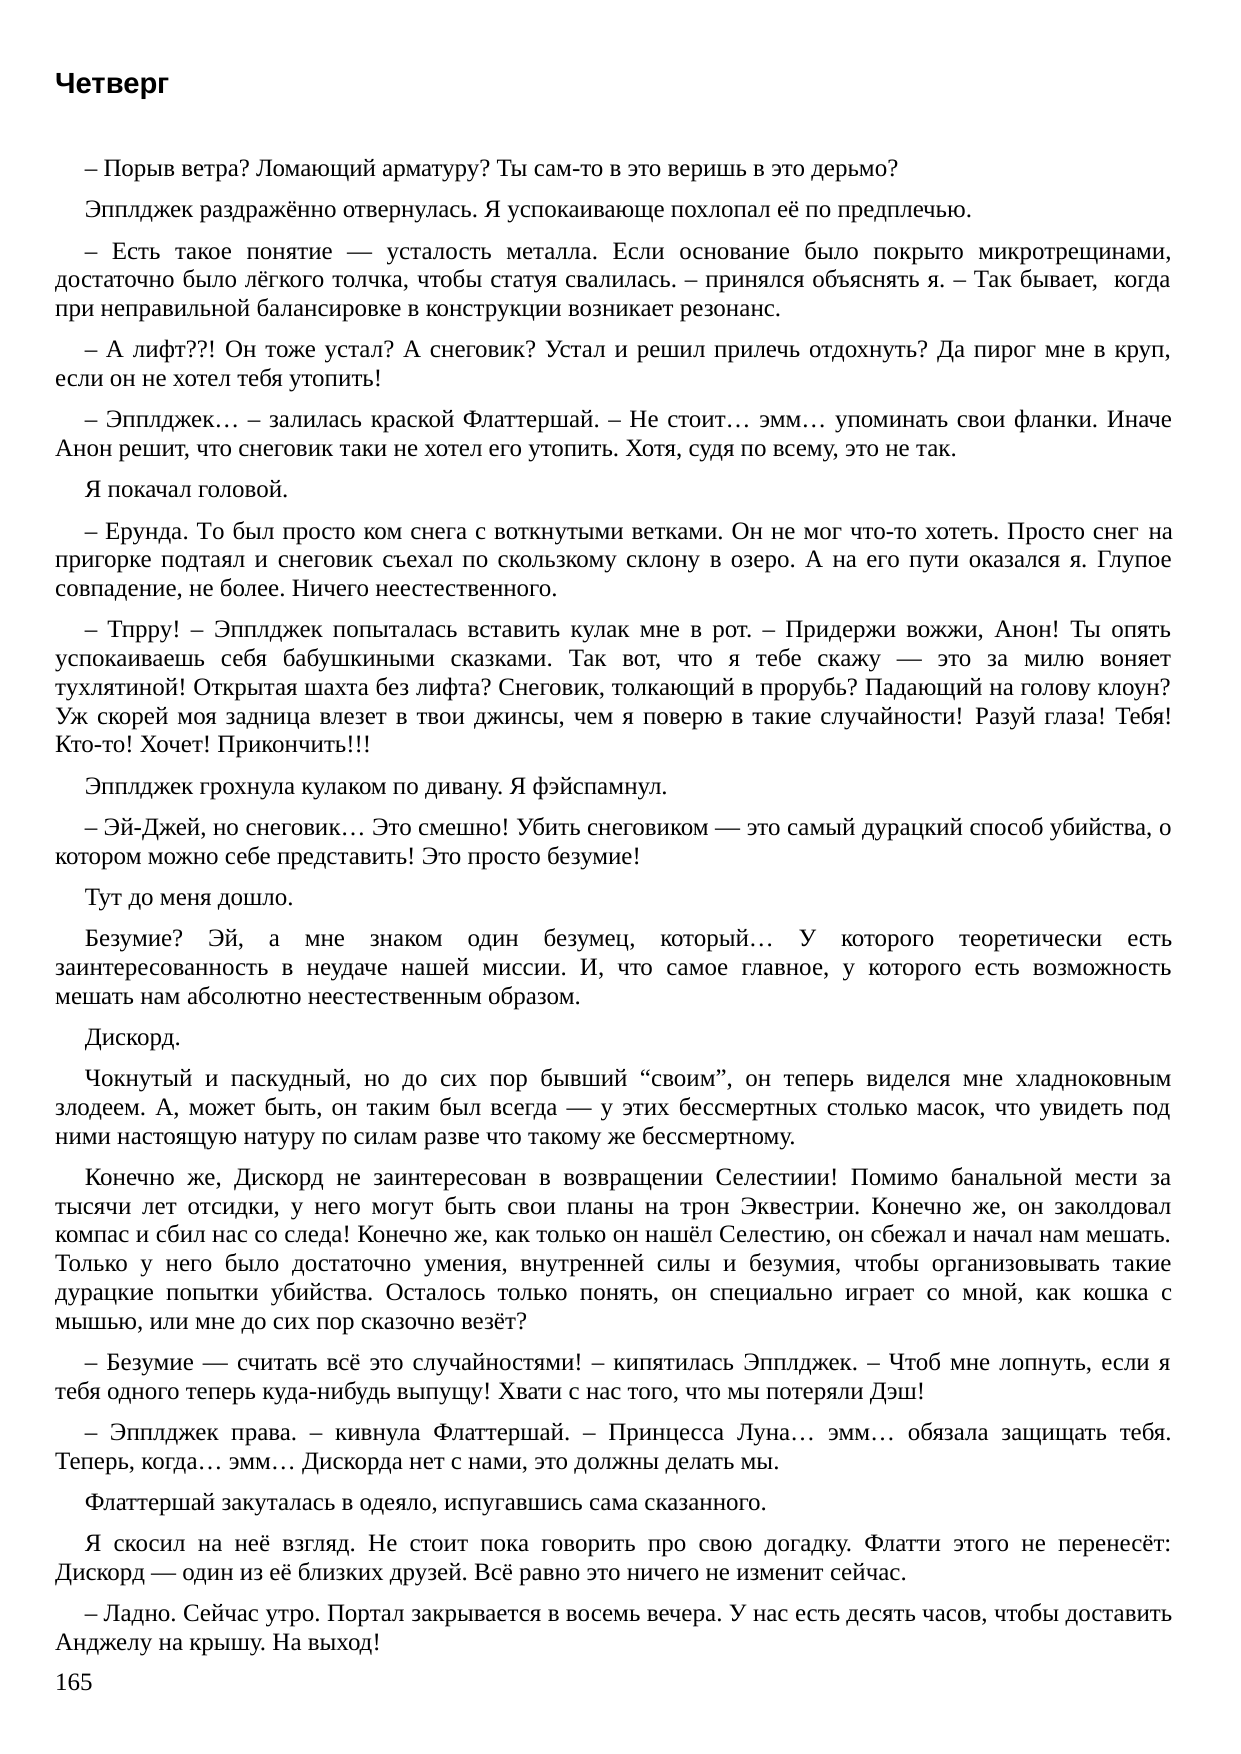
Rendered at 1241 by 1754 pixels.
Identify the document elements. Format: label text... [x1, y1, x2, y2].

text – Эпплджек… – залилась краской Флаттершай. – Не стоит… эмм… упоминать свои фланки. Иначе Анон решит, что снеговик таки не хотел его утопить. Хотя, судя по всему, это не так. [55, 404, 1173, 462]
text – Тпрру! – Эпплджек попыталась вставить кулак мне в рот. – Придержи вожжи, Анон! Ты опять успокаиваешь себя бабушкиными сказками. Так вот, что я тебе скажу — это за милю воняет тухлятиной! Открытая шахта без лифта? Снеговик, толкающий в прорубь? Падающий на голову клоун? Уж скорей моя задница влезет в твои джинсы, чем я поверю в такие случайности! Разуй глаза! Тебя! Кто-то! Хочет! Прикончить!!! [55, 614, 1173, 758]
text – Эпплджек права. – кивнула Флаттершай. – Принцесса Луна… эмм… обязала защищать тебя. Теперь, когда… эмм… Дискорда нет с нами, это должны делать мы. [55, 1417, 1173, 1474]
text Конечно же, Дискорд не заинтересован в возвращении Селестиии! Помимо банальной мести за тысячи лет отсидки, у него могут быть свои планы на трон Эквестрии. Конечно же, он заколдовал компас и сбил нас со следа! Конечно же, как только он нашёл Селестию, он сбежал и начал нам мешать. Только у него было достаточно умения, внутренней силы и безумия, чтобы организовывать такие дурацкие попытки убийства. Осталось только понять, он специально играет со мной, как кошка с мышью, или мне до сих пор сказочно везёт? [55, 1162, 1173, 1334]
text Я скосил на неё взгляд. Не стоит пока говорить про свою догадку. Флатти этого не перенесёт: Дискорд — один из её близких друзей. Всё равно это ничего не изменит сейчас. [55, 1528, 1173, 1586]
text – Ладно. Сейчас утро. Портал закрывается в восемь вечера. У нас есть десять часов, чтобы доставить Анджелу на крышу. На выход! [55, 1598, 1173, 1656]
text – Безумие — считать всё это случайностями! – кипятилась Эпплджек. – Чтоб мне лопнуть, если я тебя одного теперь куда-нибудь выпущу! Хвати с нас того, что мы потеряли Дэш! [55, 1347, 1173, 1404]
text – Порыв ветра? Ломающий арматуру? Ты сам-то в это веришь в это дерьмо? [55, 153, 1173, 182]
text – Эй-Джей, но снеговик… Это смешно! Убить снеговиком — это самый дурацкий способ убийства, о котором можно себе представить! Это просто безумие! [55, 812, 1173, 869]
text Дискорд. [55, 1022, 1173, 1051]
text Чокнутый и паскудный, но до сих пор бывший “своим”, он теперь виделся мне хладноковным злодеем. А, может быть, он таким был всегда — у этих бессмертных столько масок, что увидеть под ними настоящую натуру по силам разве что такому же бессмертному. [55, 1063, 1173, 1149]
text Флаттершай закуталась в одеяло, испугавшись сама сказанного. [55, 1487, 1173, 1516]
text Эпплджек раздражённо отвернулась. Я успокаивающе похлопал её по предплечью. [55, 194, 1173, 223]
text – Есть такое понятие — усталость металла. Если основание было покрыто микротрещинами, достаточно было лёгкого толчка, чтобы статуя свалилась. – принялся объяснять я. – Так бывает, когда при неправильной балансировке в конструкции возникает резонанс. [55, 236, 1173, 322]
text Безумие? Эй, а мне знаком один безумец, который… У которого теоретически есть заинтересованность в неудаче нашей миссии. И, что самое главное, у которого есть возможность мешать нам абсолютно неестественным образом. [55, 923, 1173, 1009]
text – А лифт??! Он тоже устал? А снеговик? Устал и решил прилечь отдохнуть? Да пирог мне в круп, если он не хотел тебя утопить! [55, 334, 1173, 392]
text – Ерунда. То был просто ком снега с воткнутыми ветками. Он не мог что-то хотеть. Просто снег на пригорке подтаял и снеговик съехал по скользкому склону в озеро. А на его пути оказался я. Глупое совпадение, не более. Ничего неестественного. [55, 516, 1173, 602]
text Тут до меня дошло. [55, 882, 1173, 911]
text Эпплджек грохнула кулаком по дивану. Я фэйспамнул. [55, 771, 1173, 799]
subtitle Четверг [55, 66, 1173, 99]
text Я покачал головой. [55, 474, 1173, 503]
